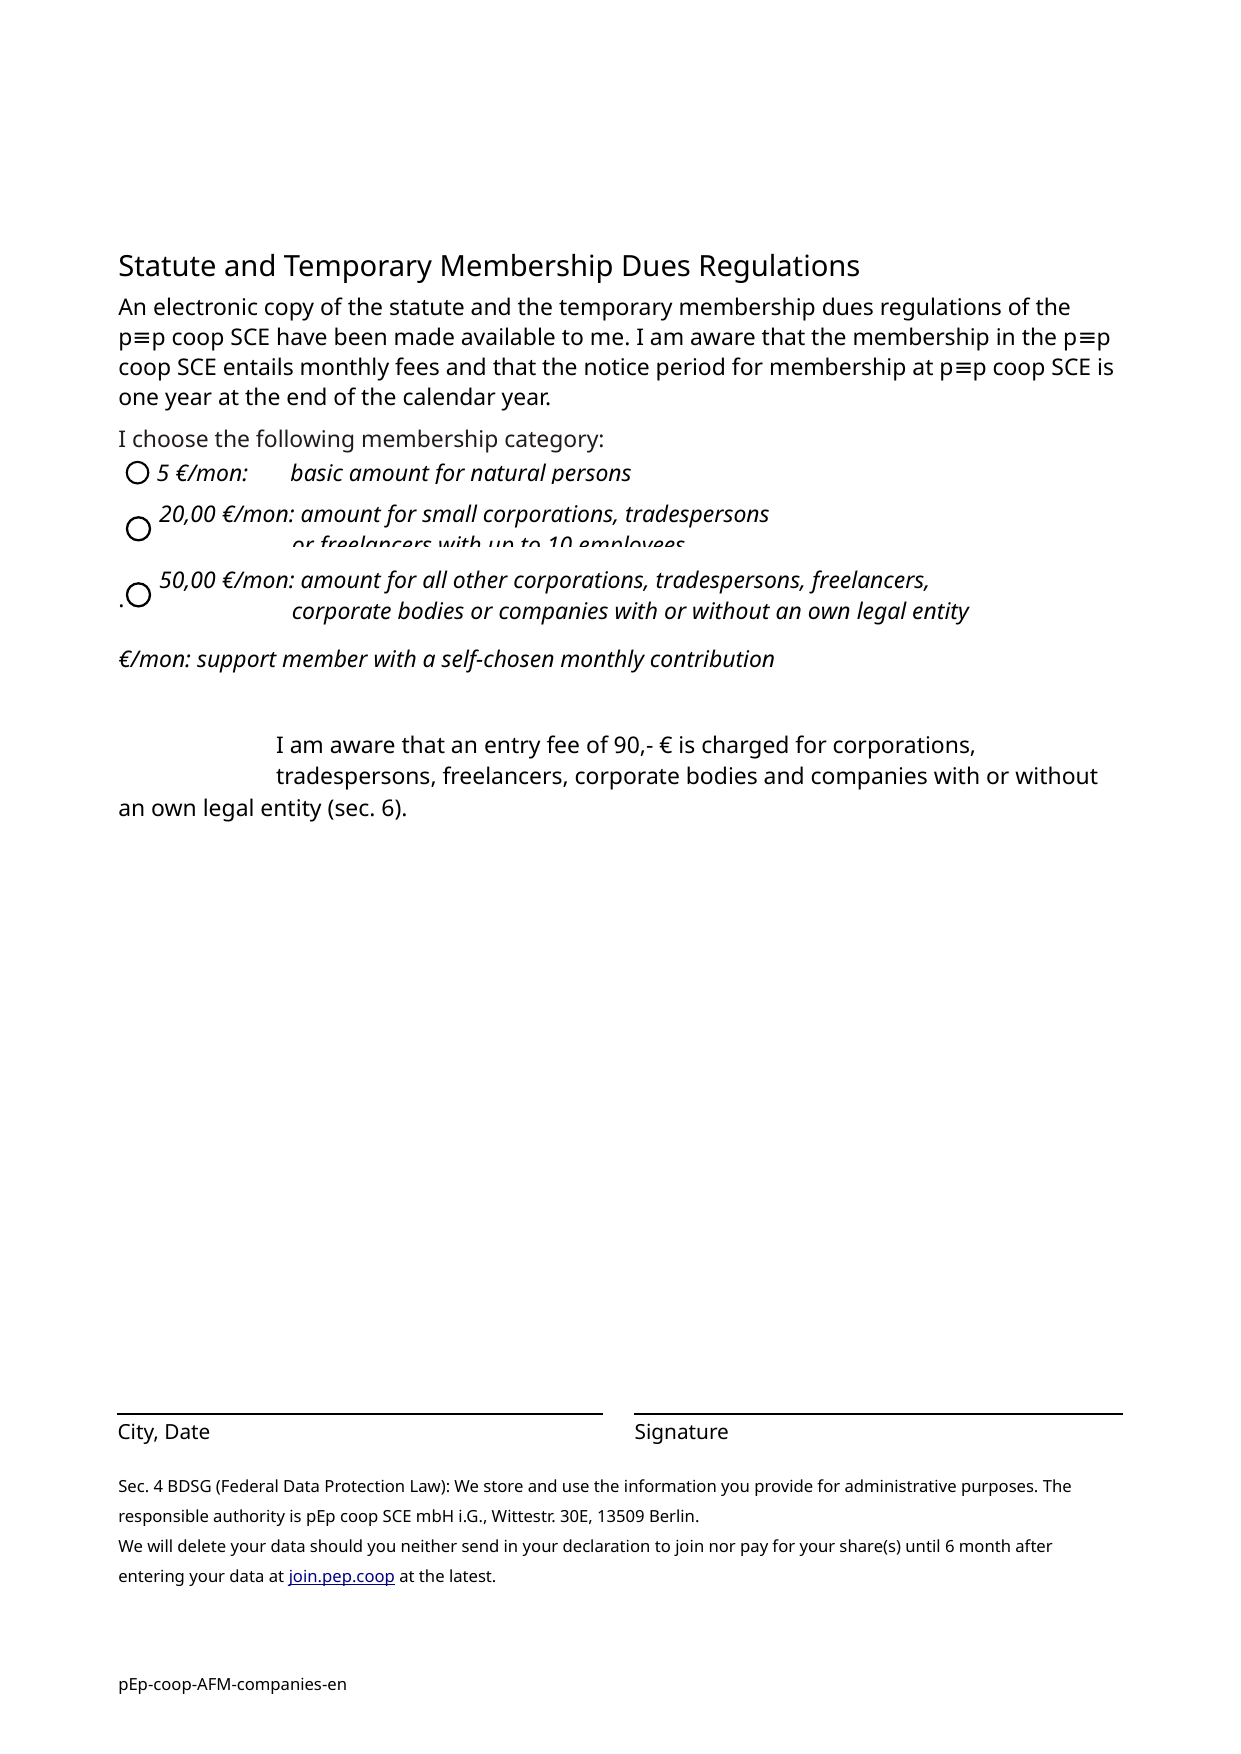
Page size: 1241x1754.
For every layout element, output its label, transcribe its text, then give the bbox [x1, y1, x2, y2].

table_header [117, 1375, 603, 1413]
table_header [603, 1375, 634, 1445]
text I am aware that an entry fee of 90,- € is charged for corporations, tradespersons, freelancers, corporate bodies and companies with or without an own legal entity (sec. 6). [118, 729, 1122, 823]
text We will delete your data should you neither send in your declaration to join nor pay for your share(s) until 6 month after entering your data at join.pep.coop at the latest. [118, 1529, 1122, 1589]
table_header City, Date [117, 1415, 603, 1445]
table_header [634, 1375, 1123, 1413]
text An electronic copy of the statute and the temporary membership dues regulations of the p≡p coop SCE have been made available to me. I am aware that the membership in the p≡p coop SCE entails monthly fees and that the notice period for membership at p≡p coop SCE is one year at the end of the calendar year. [118, 291, 1122, 411]
text Sec. 4 BDSG (Federal Data Protection Law): We store and use the information you provide for administrative purposes. The responsible authority is pEp coop SCE mbH i.G., Wittestr. 30E, 13509 Berlin. [118, 1469, 1122, 1529]
table_header Signature [634, 1415, 1123, 1445]
subtitle Statute and Temporary Membership Dues Regulations [118, 252, 1122, 282]
text . €/mon: support member with a self-chosen monthly contribution [118, 551, 1122, 674]
text I choose the following membership category: [118, 424, 1122, 454]
